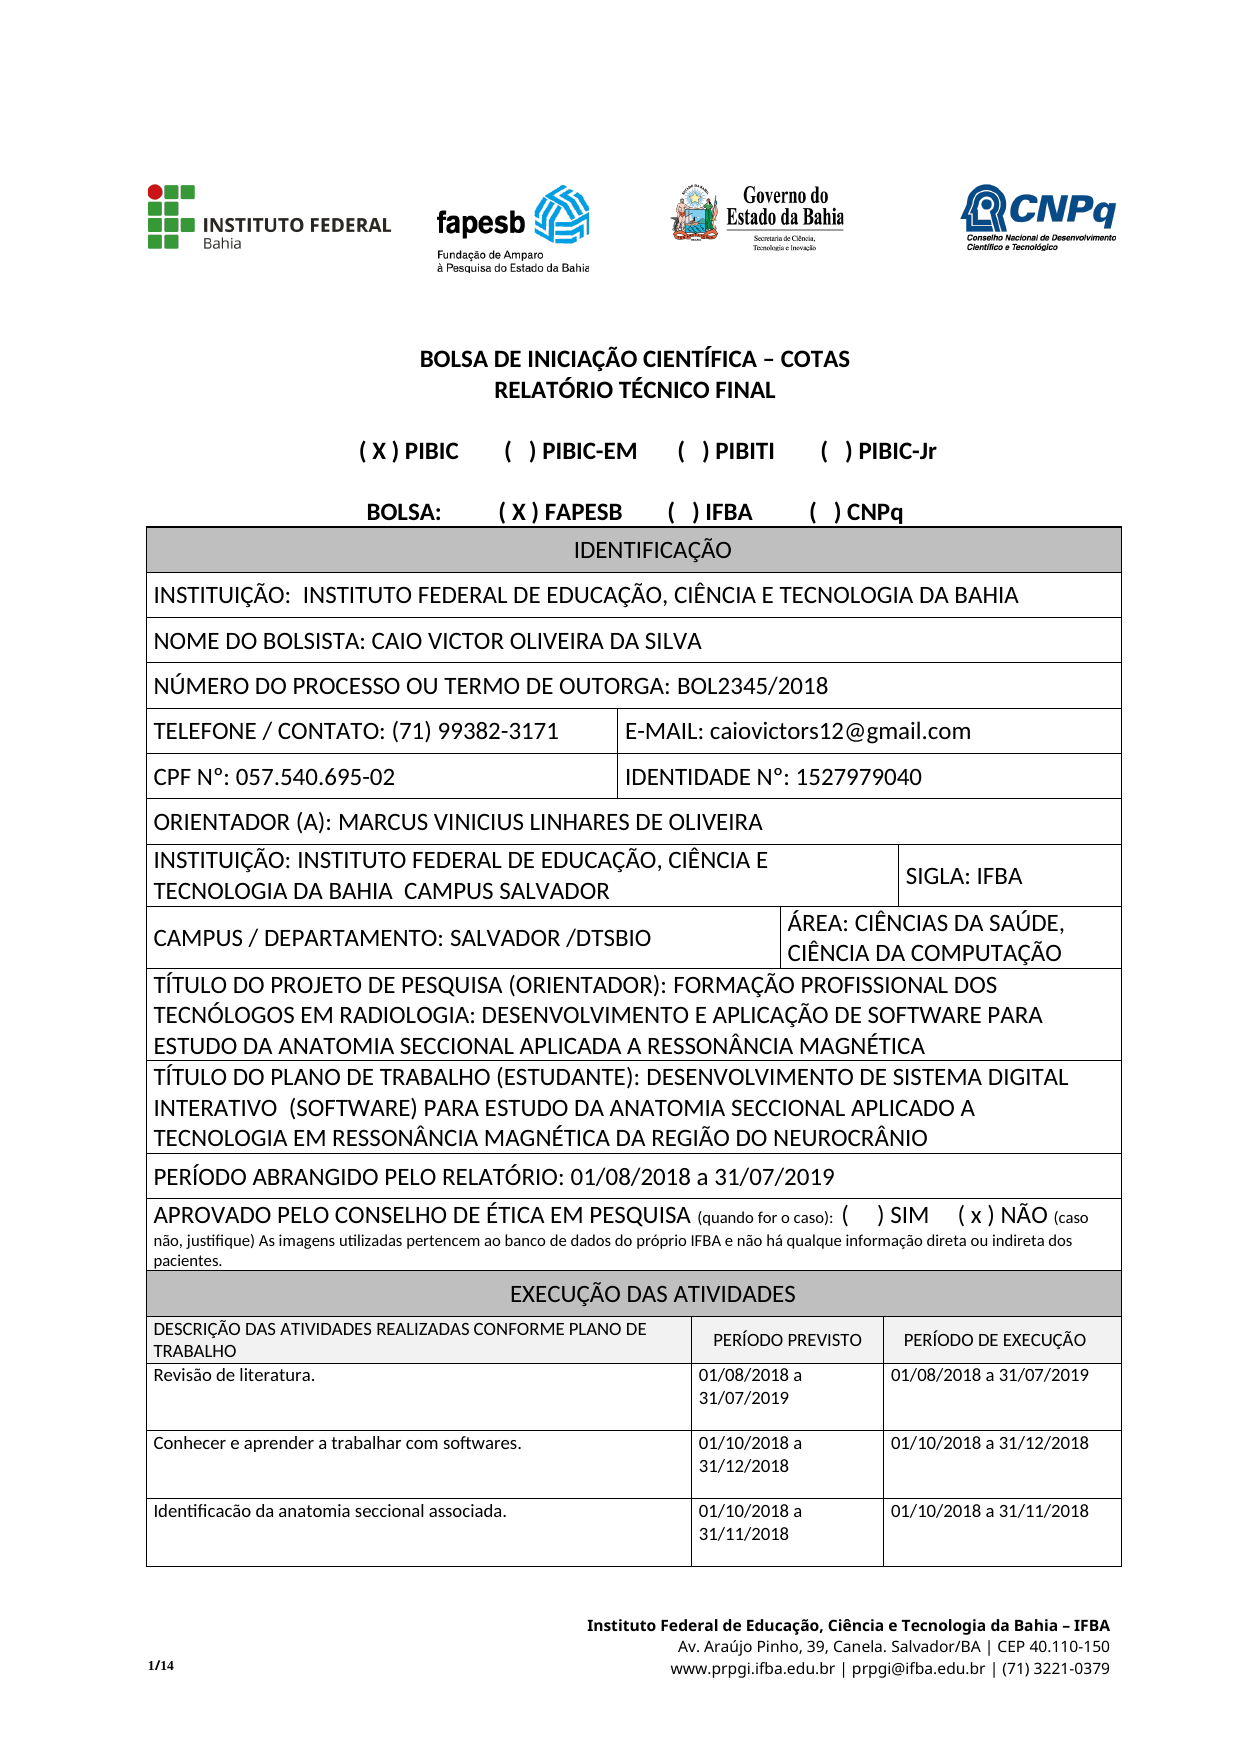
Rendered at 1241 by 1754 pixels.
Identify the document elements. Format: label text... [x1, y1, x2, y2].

table_cell ORIENTADOR (A): MARCUS VINICIUS LINHARES DE OLIVEIRA [147, 799, 1121, 843]
table_cell E-MAIL: caiovictors12@gmail.com [618, 709, 1121, 753]
table_cell 01/10/2018 a 31/12/2018 [692, 1431, 883, 1498]
table_cell ÁREA: CIÊNCIAS DA SAÚDE, CIÊNCIA DA COMPUTAÇÃO [781, 907, 1121, 968]
picture [555, 208, 571, 222]
picture [575, 198, 586, 214]
text ( X ) PIBIC ( ) PIBIC-EM ( ) PIBITI ( ) PIBIC-Jr [148, 435, 1122, 465]
table_cell Revisão de literatura. [147, 1364, 691, 1430]
table_cell APROVADO PELO CONSELHO DE ÉTICA EM PESQUISA (quando for o caso): ( ) SIM ( x ) NÃO (caso não, justifique) As imagens utilizadas pertencem ao banco de dados do próprio IFBA e não há qualque informação direta ou indireta dos pacientes. [147, 1199, 1121, 1270]
table_cell Identificacão da anatomia seccional associada. [147, 1499, 691, 1566]
table_cell TELEFONE / CONTATO: (71) 99382-3171 [147, 709, 617, 753]
table_cell PERÍODO ABRANGIDO PELO RELATÓRIO: 01/08/2018 a 31/07/2019 [147, 1154, 1121, 1198]
picture [437, 184, 589, 273]
text BOLSA DE INICIAÇÃO CIENTÍFICA – COTAS [148, 343, 1122, 374]
table_cell 01/08/2018 a 31/07/2019 [692, 1364, 883, 1430]
table_cell 01/10/2018 a 31/12/2018 [884, 1431, 1121, 1498]
table_cell 01/10/2018 a 31/11/2018 [884, 1499, 1121, 1566]
table_cell 01/10/2018 a 31/11/2018 [692, 1499, 883, 1566]
table_cell Conhecer e aprender a trabalhar com softwares. [147, 1431, 691, 1498]
table_cell IDENTIDADE Nº: 1527979040 [618, 754, 1121, 798]
picture [555, 225, 578, 230]
table_cell TÍTULO DO PLANO DE TRABALHO (ESTUDANTE): DESENVOLVIMENTO DE SISTEMA DIGITAL INTERATIVO (SOFTWARE) PARA ESTUDO DA ANATOMIA SECCIONAL APLICADO A TECNOLOGIA EM RESSONÂNCIA MAGNÉTICA DA REGIÃO DO NEUROCRÂNIO [147, 1061, 1121, 1153]
table_cell EXECUÇÃO DAS ATIVIDADES [147, 1271, 1121, 1316]
table_cell NOME DO BOLSISTA: CAIO VICTOR OLIVEIRA DA SILVA [147, 618, 1121, 662]
picture [960, 184, 1116, 251]
picture [670, 184, 844, 251]
table_cell CAMPUS / DEPARTAMENTO: SALVADOR /DTSBIO [147, 907, 780, 968]
table_cell 01/08/2018 a 31/07/2019 [884, 1364, 1121, 1430]
table_cell NÚMERO DO PROCESSO OU TERMO DE OUTORGA: BOL2345/2018 [147, 663, 1121, 708]
picture [555, 184, 589, 219]
table_cell SIGLA: IFBA [899, 845, 1121, 906]
text RELATÓRIO TÉCNICO FINAL [148, 374, 1122, 404]
table_cell PERÍODO PREVISTO [692, 1317, 883, 1363]
picture [147, 184, 392, 252]
table_cell DESCRIÇÃO DAS ATIVIDADES REALIZADAS CONFORME PLANO DE TRABALHO [147, 1317, 691, 1363]
table_cell CPF Nº: 057.540.695-02 [147, 754, 617, 798]
table_cell INSTITUIÇÃO: INSTITUTO FEDERAL DE EDUCAÇÃO, CIÊNCIA E TECNOLOGIA DA BAHIA CAMPUS SALVADOR [147, 845, 898, 906]
table_cell TÍTULO DO PROJETO DE PESQUISA (ORIENTADOR): FORMAÇÃO PROFISSIONAL DOS TECNÓLOGOS EM RADIOLOGIA: DESENVOLVIMENTO E APLICAÇÃO DE SOFTWARE PARA ESTUDO DA ANATOMIA SECCIONAL APLICADA A RESSONÂNCIA MAGNÉTICA [147, 969, 1121, 1060]
text BOLSA: ( X ) FAPESB ( ) IFBA ( ) CNPq [148, 496, 1122, 526]
table_cell INSTITUIÇÃO: INSTITUTO FEDERAL DE EDUCAÇÃO, CIÊNCIA E TECNOLOGIA DA BAHIA [147, 573, 1121, 617]
table_cell PERÍODO DE EXECUÇÃO [884, 1317, 1121, 1363]
table_header IDENTIFICAÇÃO [147, 528, 1121, 572]
